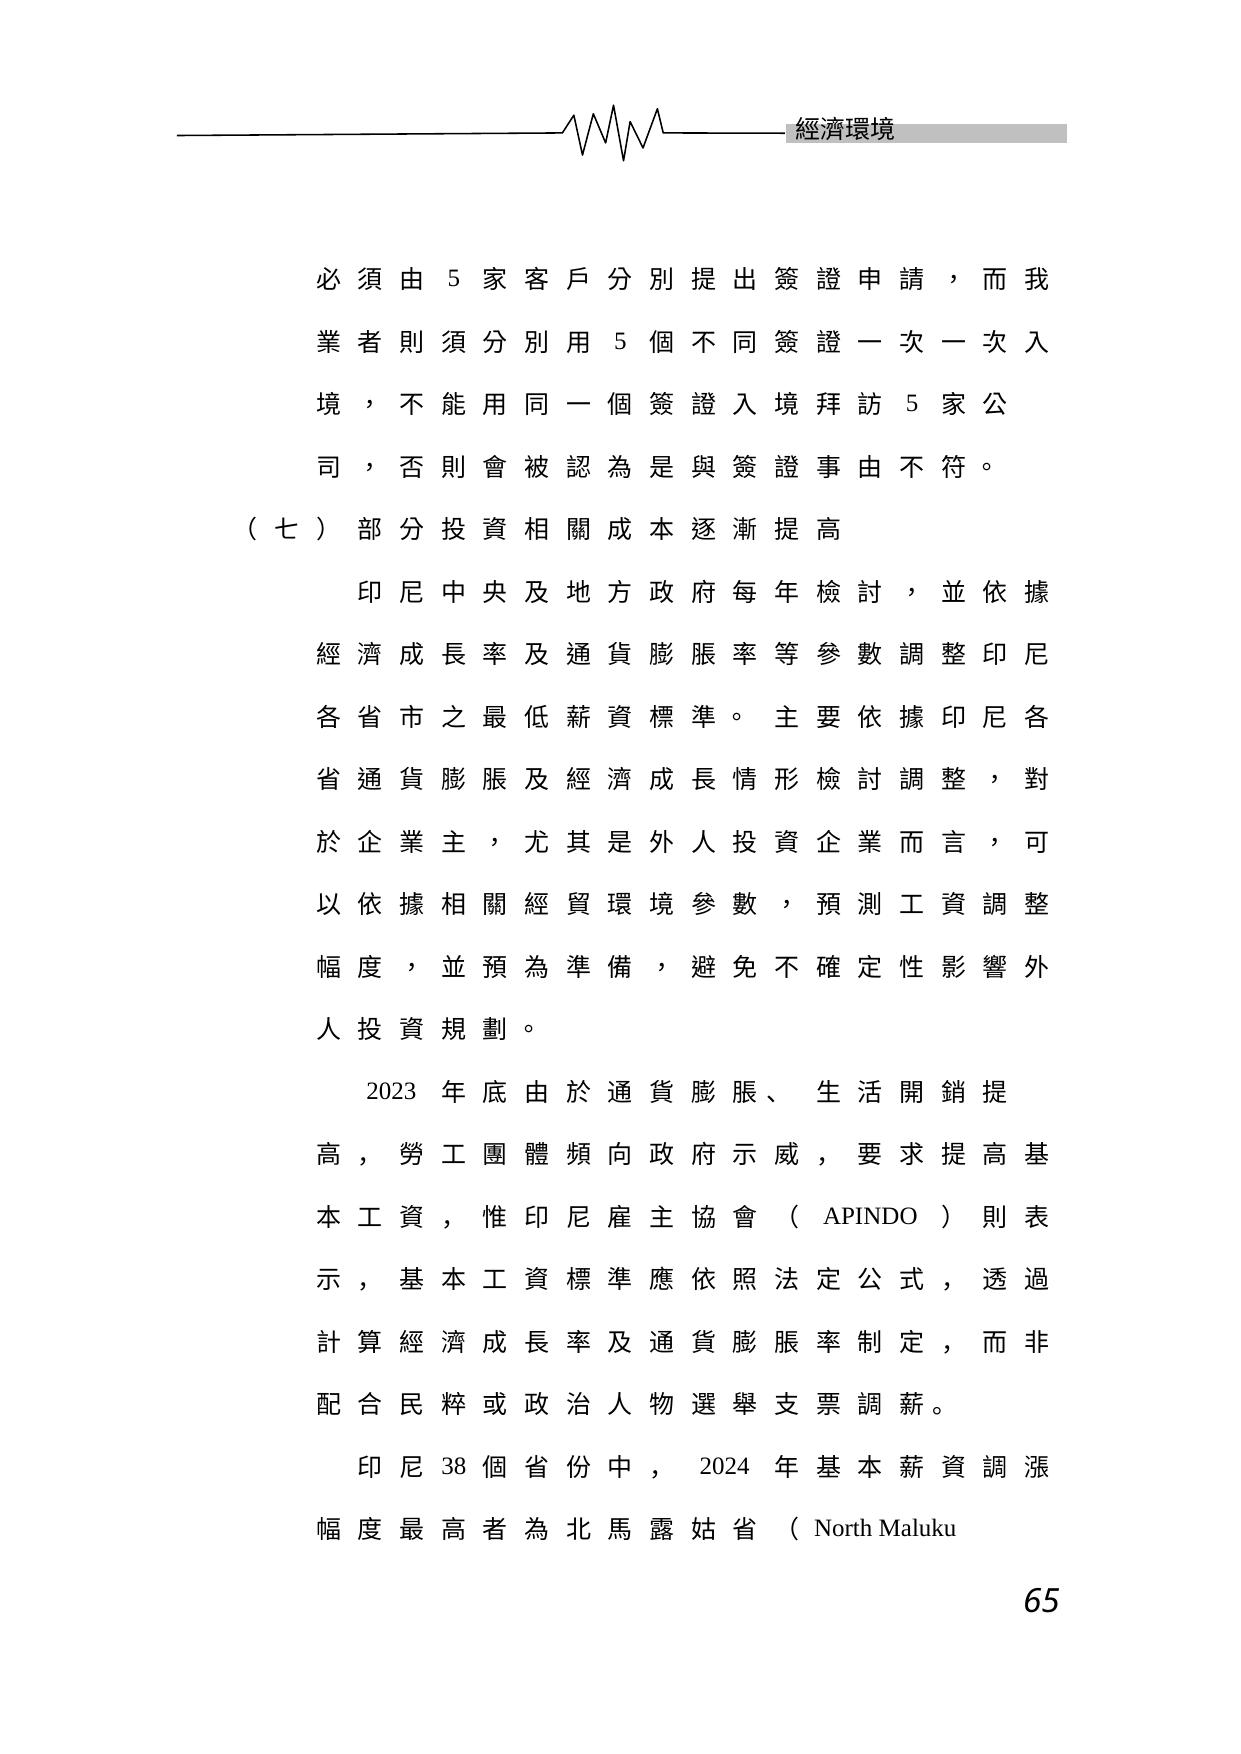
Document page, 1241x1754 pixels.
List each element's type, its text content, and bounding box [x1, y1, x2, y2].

text 必須由5家客戶分別提出簽證申請，而我業者則須分別用5個不同簽證一次一次入境，不能用同一個簽證入境拜訪5家公司，否則會被認為是與簽證事由不符。 [281, 236, 1058, 486]
text 2023年底由於通貨膨脹、生活開銷提高，勞工團體頻向政府示威，要求提高基本工資，惟印尼雇主協會（APINDO）則表示，基本工資標準應依照法定公式，透過計算經濟成長率及通貨膨脹率制定，而非配合民粹或政治人物選舉支票調薪。 [281, 1049, 1058, 1424]
text 印尼中央及地方政府每年檢討，並依據經濟成長率及通貨膨脹率等參數調整印尼各省市之最低薪資標準。主要依據印尼各省通貨膨脹及經濟成長情形檢討調整，對於企業主，尤其是外人投資企業而言，可以依據相關經貿環境參數，預測工資調整幅度，並預為準備，避免不確定性影響外人投資規劃。 [281, 549, 1058, 1049]
text 印尼38個省份中，2024年基本薪資調漲幅度最高者為北馬露姑省（North Maluku [281, 1424, 1058, 1549]
text （七）部分投資相關成本逐漸提高 [207, 486, 1058, 549]
